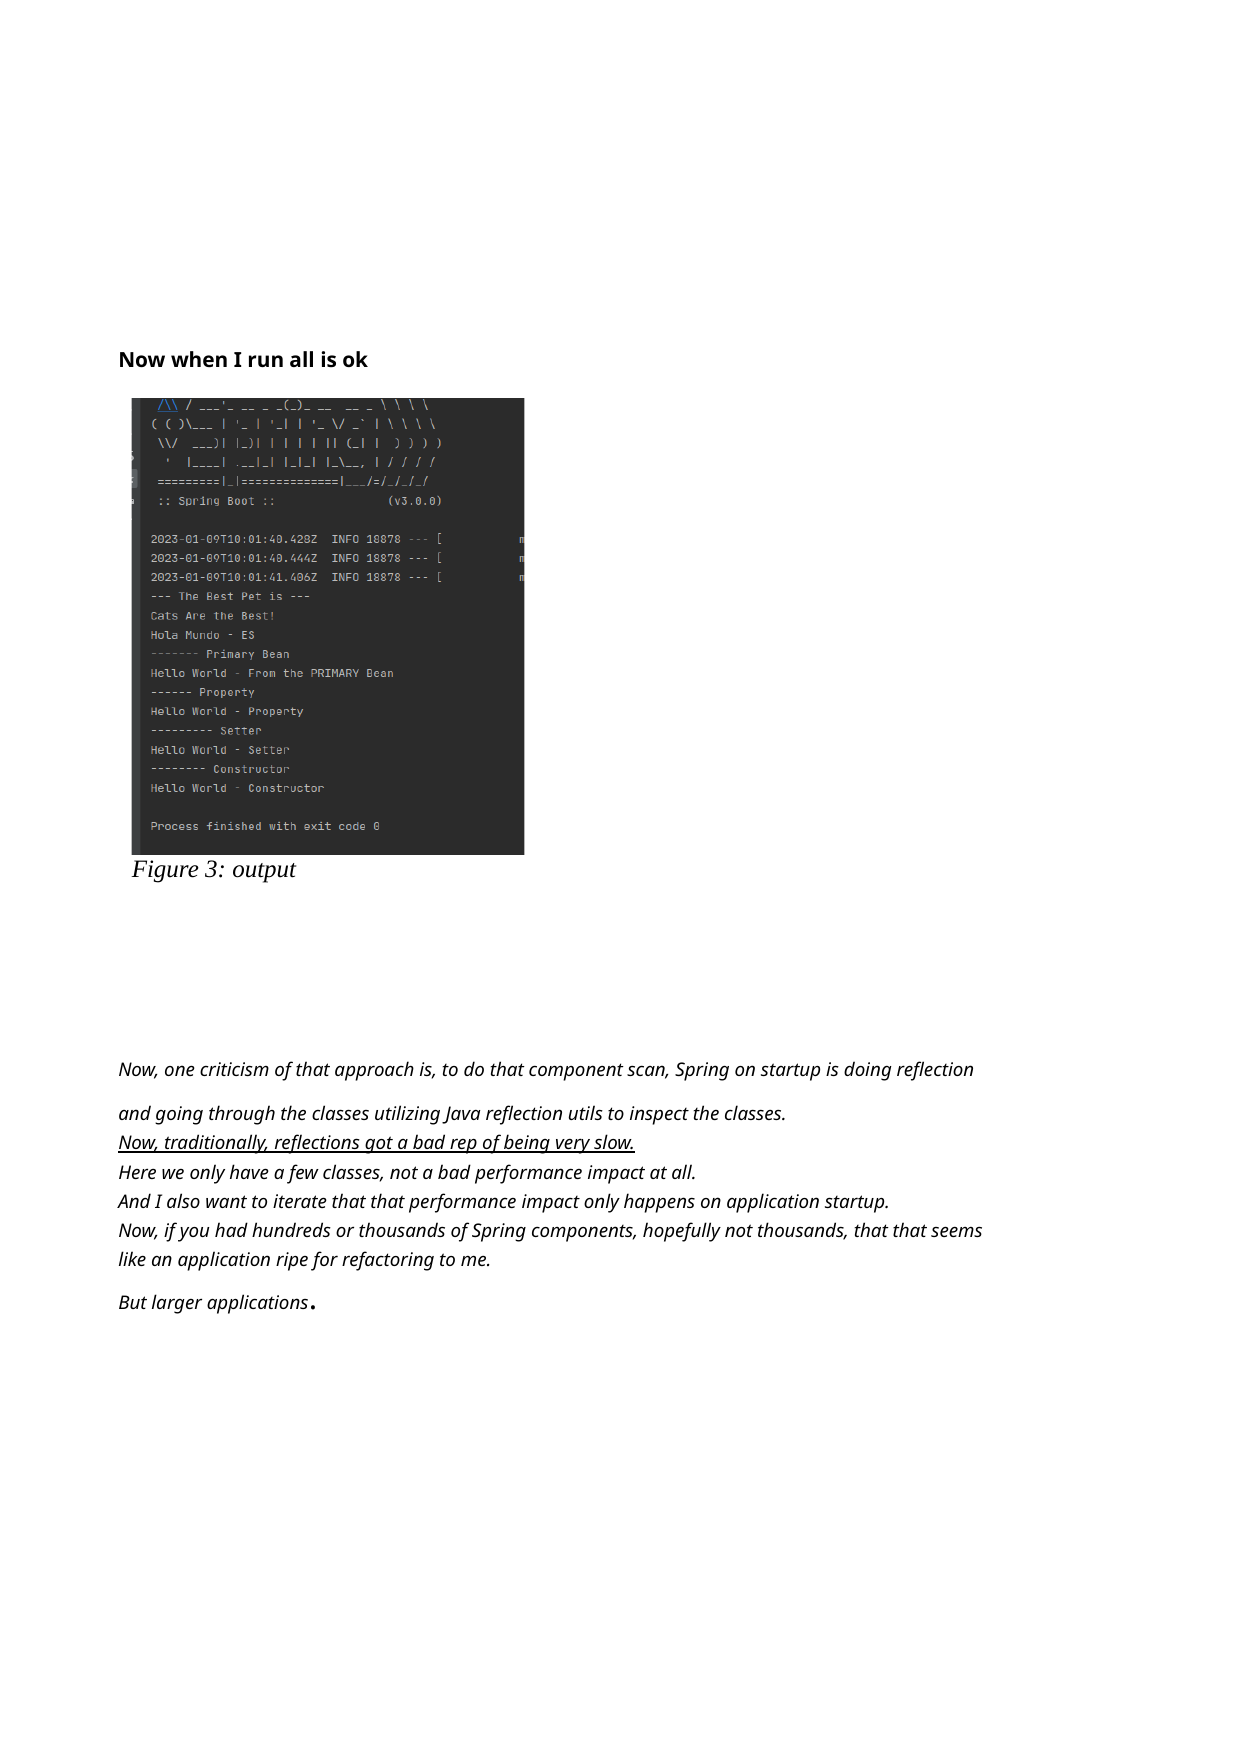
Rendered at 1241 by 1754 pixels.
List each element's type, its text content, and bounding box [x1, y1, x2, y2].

text like an application ripe for refactoring to me. [118, 1247, 1122, 1272]
text But larger applications. [118, 1276, 1122, 1319]
text Here we only have a few classes, not a bad performance impact at all. [118, 1159, 1122, 1184]
text Now, one criticism of that approach is, to do that component scan, Spring on startup is doing reflection [118, 1057, 1122, 1082]
text And I also want to iterate that that performance impact only happens on application startup. [118, 1188, 1122, 1214]
text Now, traditionally, reflections got a bad rep of being very slow. [118, 1130, 1122, 1155]
text Now when I run all is ok [118, 346, 1122, 374]
text Now, if you had hundreds or thousands of Spring components, hopefully not thousands, that that seems [118, 1217, 1122, 1243]
picture [131, 398, 525, 855]
text Figure 3: output [132, 855, 524, 883]
text and going through the classes utilizing Java reflection utils to inspect the classes. [118, 1100, 1122, 1126]
